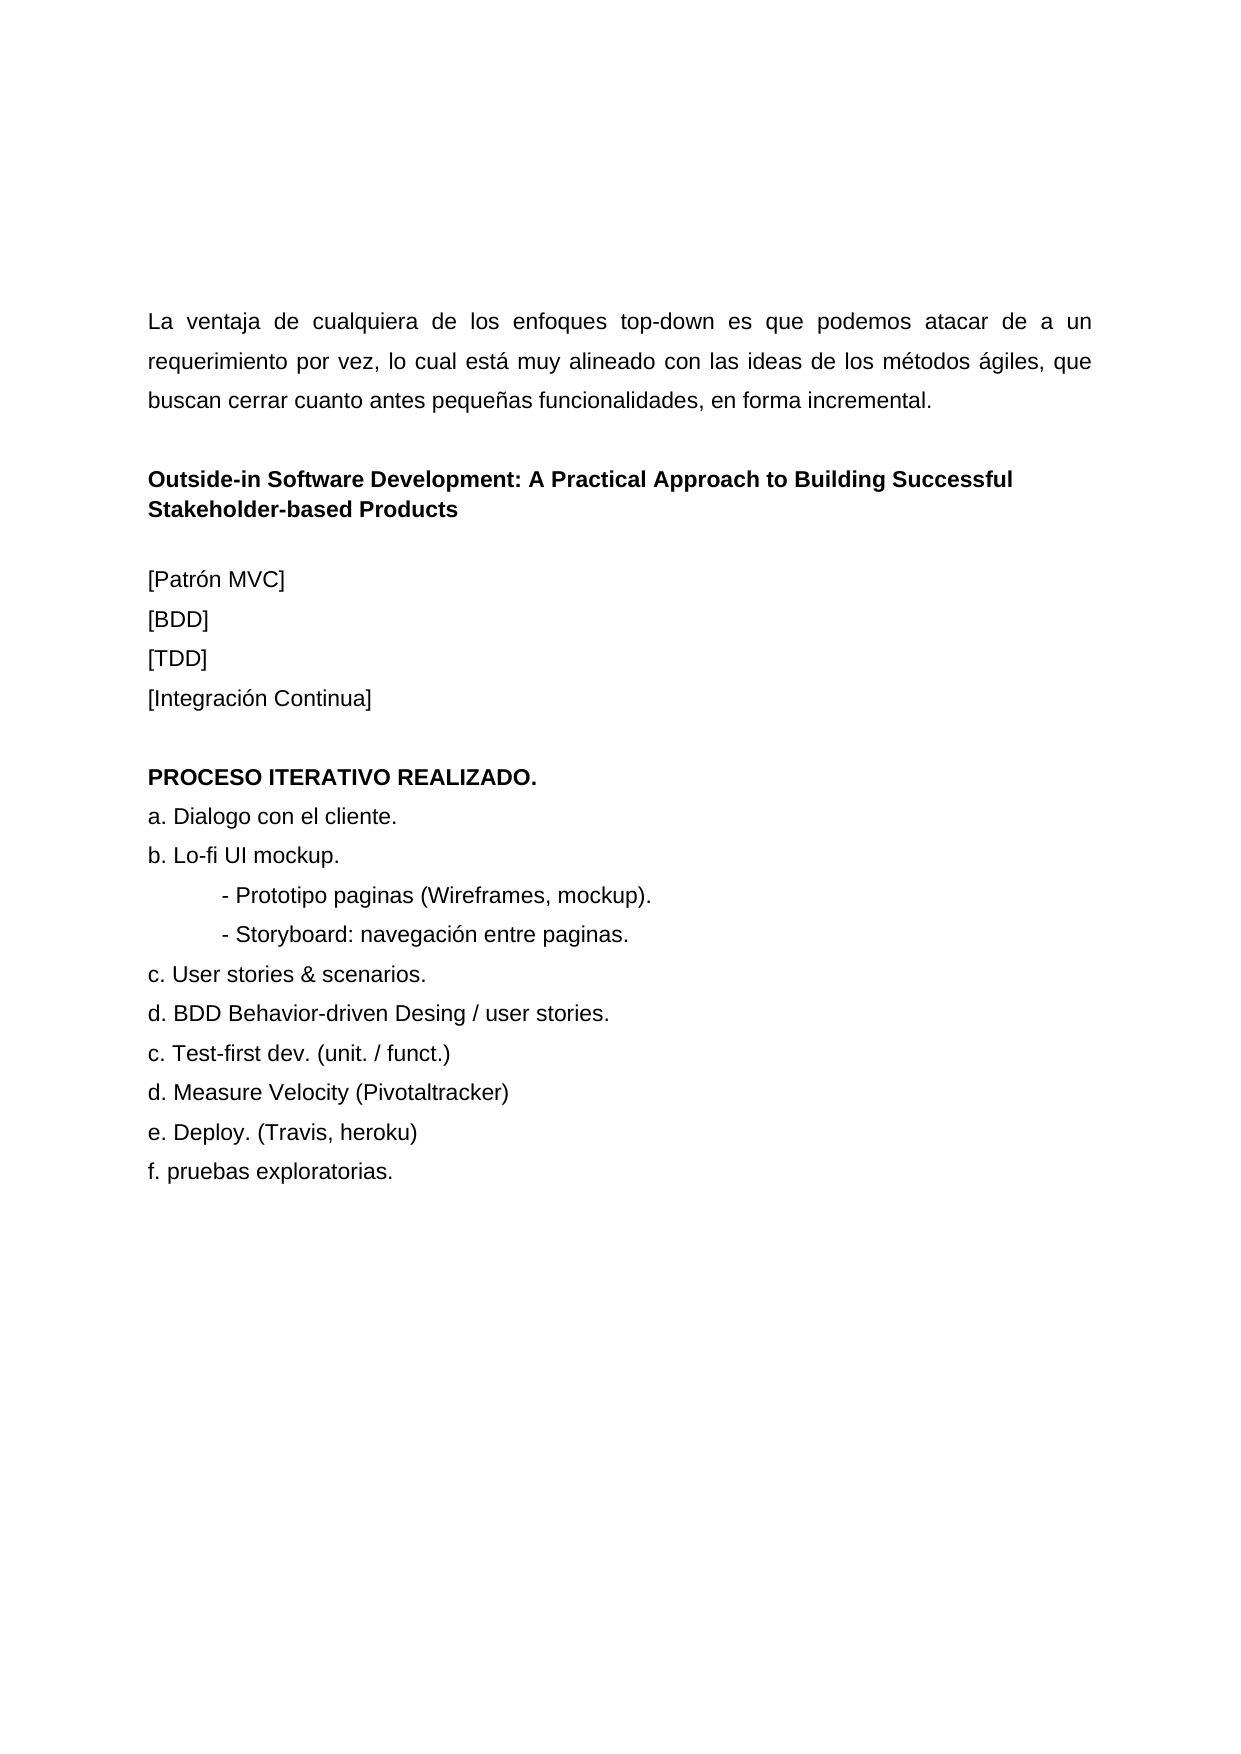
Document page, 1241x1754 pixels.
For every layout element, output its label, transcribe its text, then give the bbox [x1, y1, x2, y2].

text - Storyboard: navegación entre paginas. [148, 921, 1093, 948]
text c. Test-first dev. (unit. / funct.) [148, 1040, 1093, 1066]
text d. BDD Behavior-driven Desing / user stories. [148, 1000, 1093, 1027]
text a. Dialogo con el cliente. [148, 803, 1093, 829]
text [TDD] [148, 645, 1093, 671]
text d. Measure Velocity (Pivotaltracker) [148, 1079, 1093, 1106]
text - Prototipo paginas (Wireframes, mockup). [148, 882, 1093, 908]
text [BDD] [148, 606, 1093, 632]
text b. Lo-fi UI mockup. [148, 842, 1093, 869]
text Outside-in Software Development: A Practical Approach to Building Successful Stakeholder-based Products [148, 466, 1093, 523]
text PROCESO ITERATIVO REALIZADO. [148, 763, 1093, 790]
text La ventaja de cualquiera de los enfoques top-down es que podemos atacar de a un requerimiento por vez, lo cual está muy alineado con las ideas de los métodos ágiles, que buscan cerrar cuanto antes pequeñas funcionalidades, en forma incremental. [148, 308, 1093, 414]
text f. pruebas exploratorias. [148, 1158, 1093, 1185]
text c. User stories & scenarios. [148, 961, 1093, 987]
text e. Deploy. (Travis, heroku) [148, 1119, 1093, 1145]
text [Patrón MVC] [148, 566, 1093, 592]
text [Integración Continua] [148, 684, 1093, 711]
